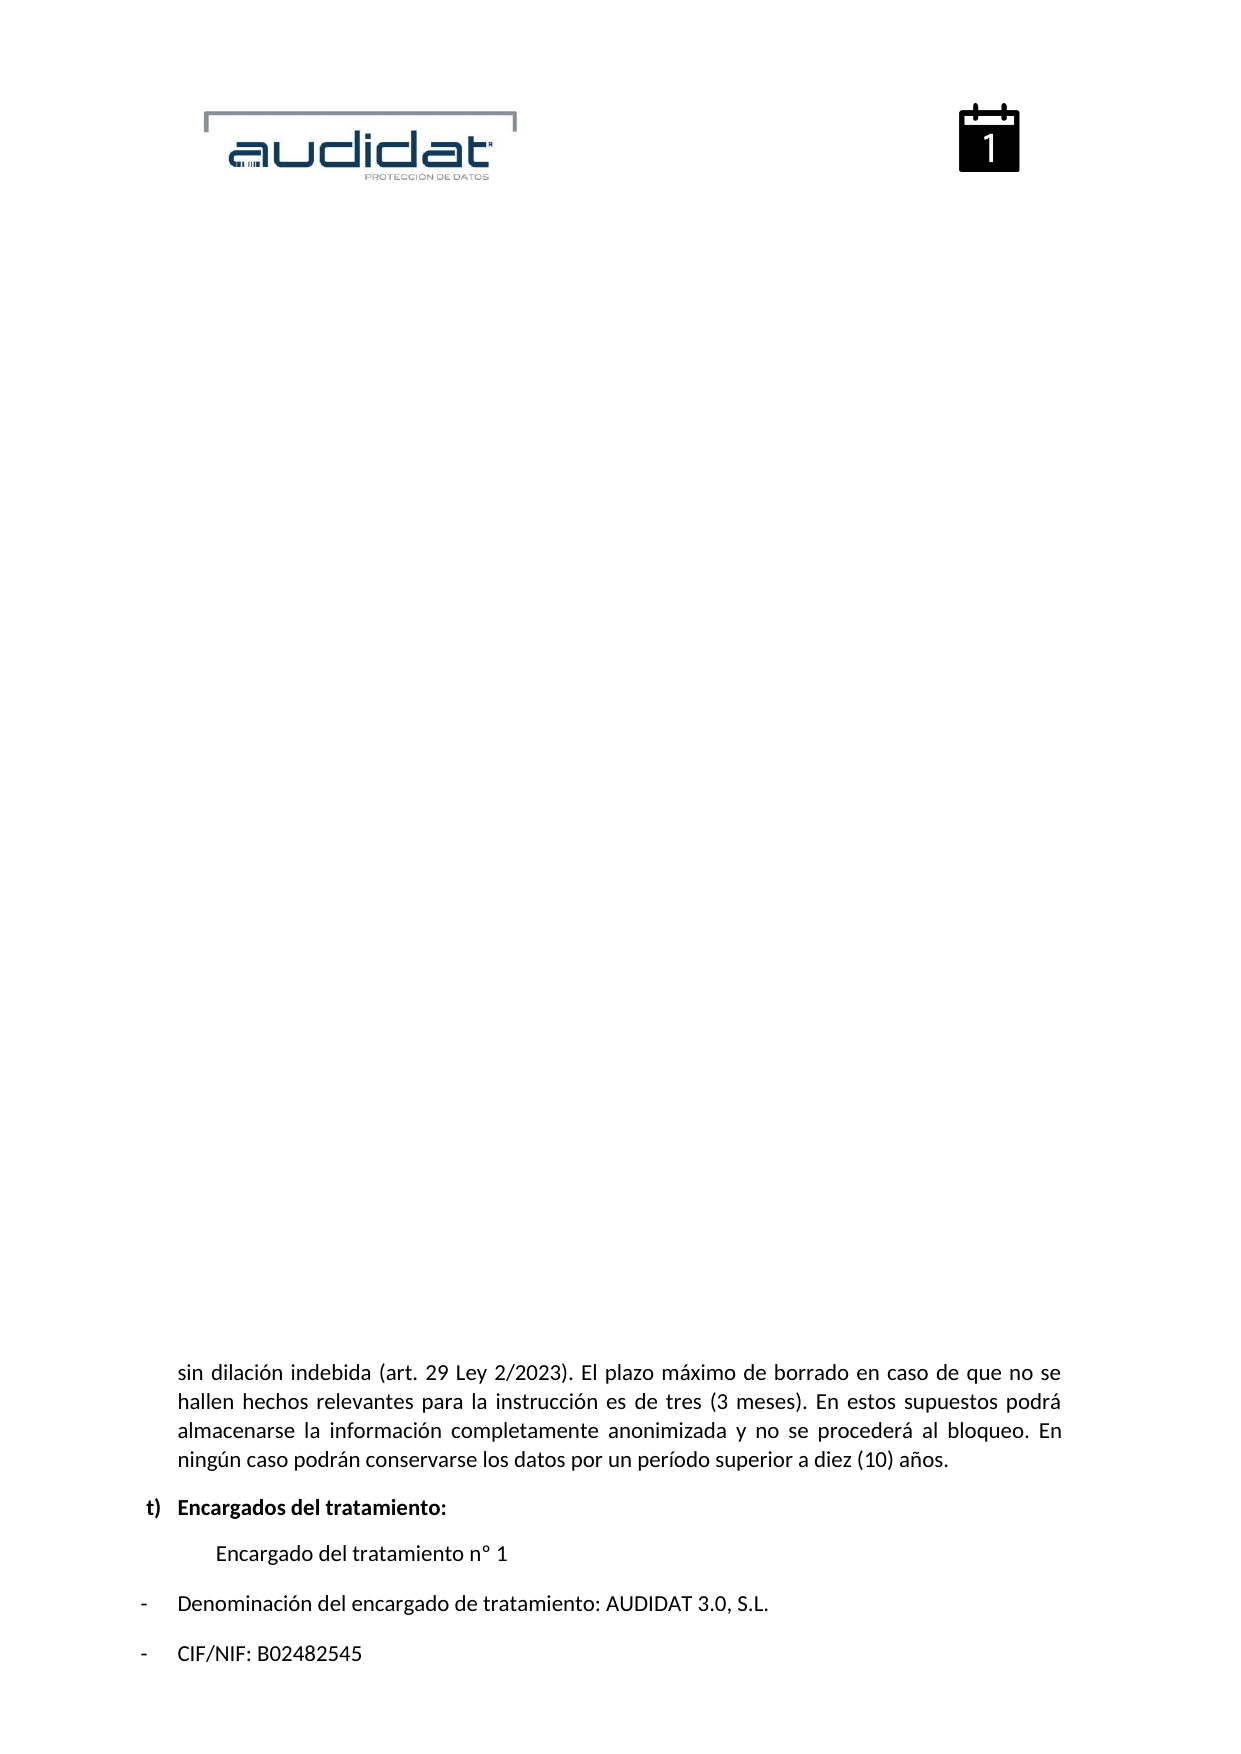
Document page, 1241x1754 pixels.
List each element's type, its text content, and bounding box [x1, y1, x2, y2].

list Encargados del tratamiento: [146, 1493, 1064, 1521]
list Denominación del encargado de tratamiento: AUDIDAT 3.0, S.L. [140, 1589, 1064, 1617]
list sin dilación indebida (art. 29 Ley 2/2023). El plazo máximo de borrado en caso de que no se hallen hechos relevantes para la instrucción es de tres (3 meses). En estos supuestos podrá almacenarse la información completamente anonimizada y no se procederá al bloqueo. En ningún caso podrán conservarse los datos por un período superior a diez (10) años. [140, 1358, 1064, 1473]
list CIF/NIF: B02482545 [140, 1639, 1064, 1667]
subtitle Encargado del tratamiento nº 1 [216, 1539, 1064, 1567]
